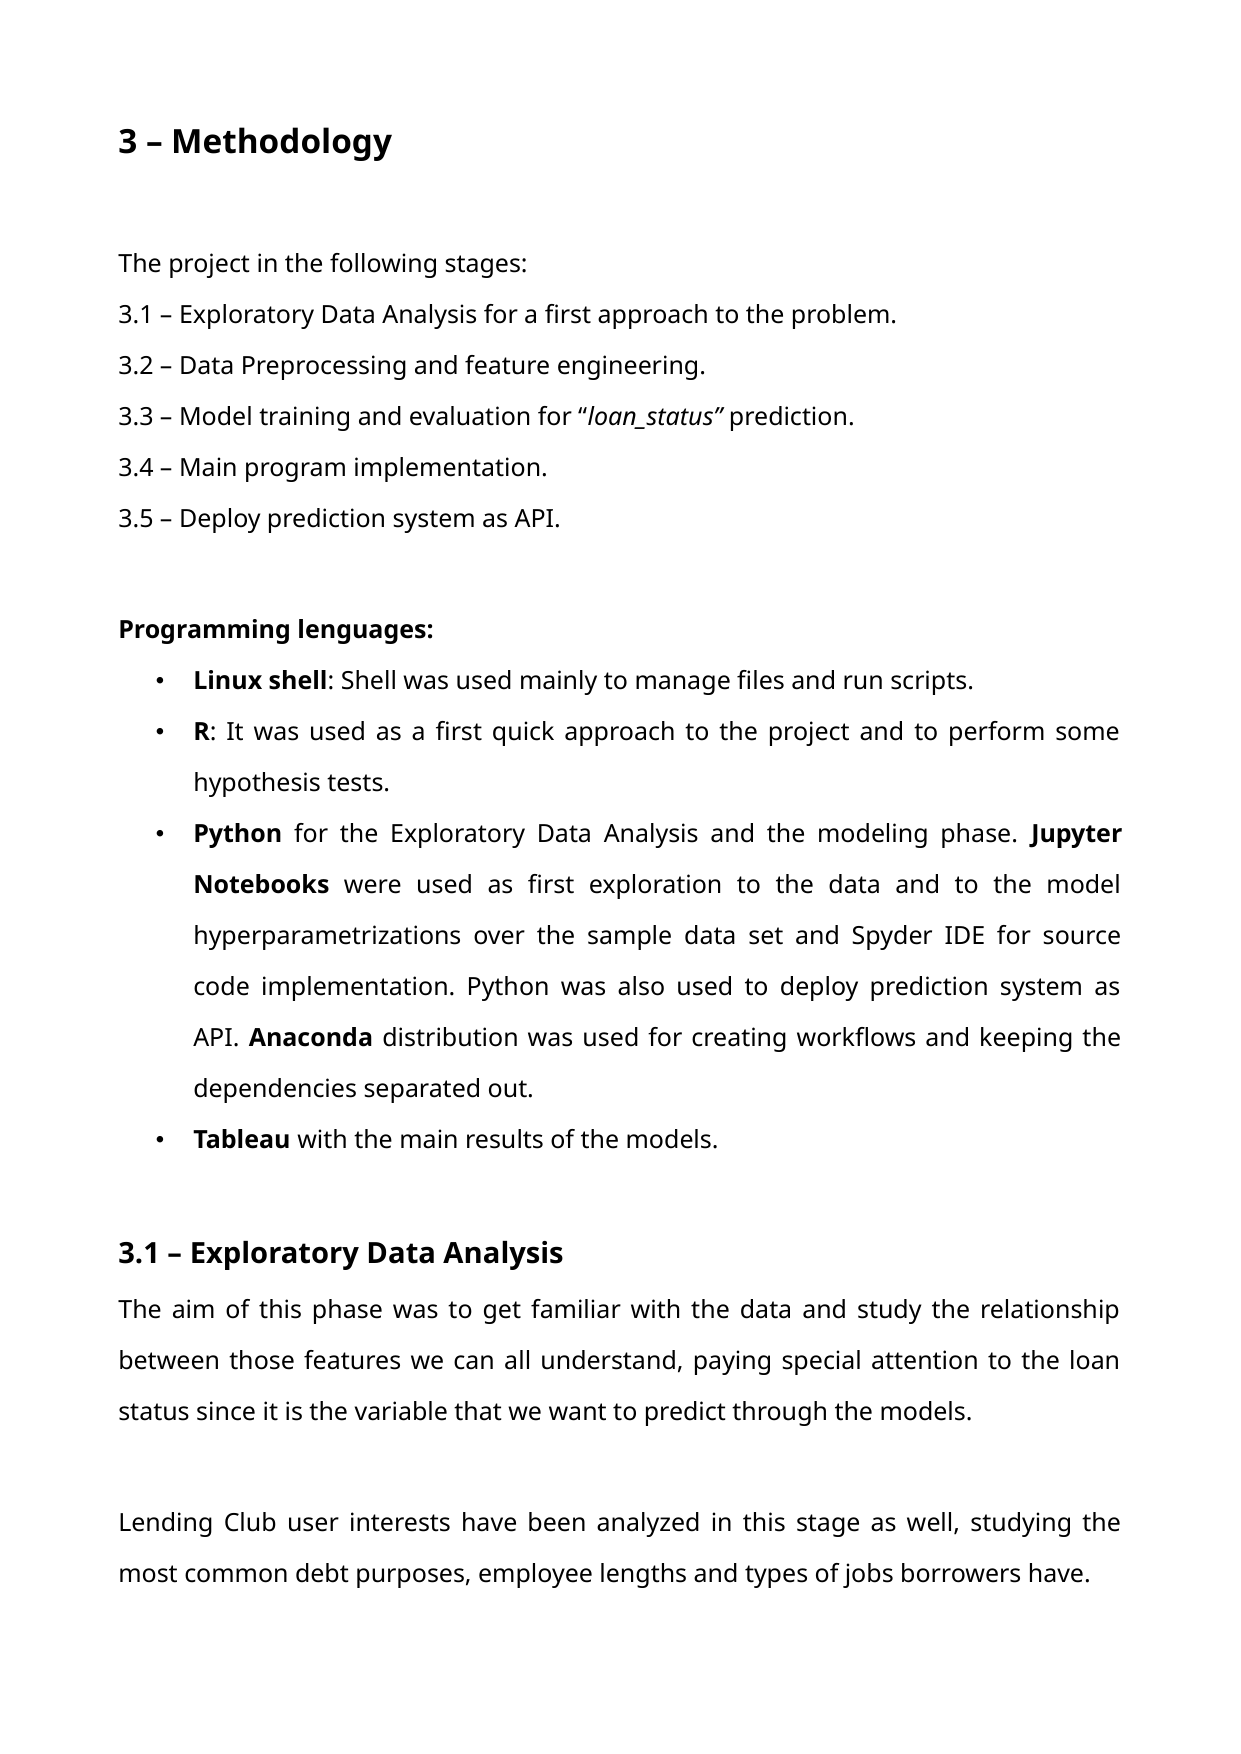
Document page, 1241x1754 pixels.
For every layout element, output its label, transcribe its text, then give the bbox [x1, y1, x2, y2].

text 3.2 – Data Preprocessing and feature engineering. [118, 348, 1122, 382]
text 3 – Methodology [118, 118, 1122, 163]
text 3.3 – Model training and evaluation for “loan_status” prediction. [118, 399, 1122, 433]
text 3.4 – Main program implementation. [118, 450, 1122, 484]
list R: It was used as a first quick approach to the project and to perform some hypothesis tests. [156, 713, 1122, 799]
text The project in the following stages: [118, 246, 1122, 280]
text 3.1 – Exploratory Data Analysis [118, 1232, 1122, 1272]
list Tableau with the main results of the models. [156, 1122, 1122, 1156]
text 3.1 – Exploratory Data Analysis for a first approach to the problem. [118, 297, 1122, 331]
list Python for the Exploratory Data Analysis and the modeling phase. Jupyter Notebooks were used as first exploration to the data and to the model hyperparametrizations over the sample data set and Spyder IDE for source code implementation. Python was also used to deploy prediction system as API. Anaconda distribution was used for creating workflows and keeping the dependencies separated out. [156, 816, 1122, 1105]
text Lending Club user interests have been analyzed in this stage as well, studying the most common debt purposes, employee lengths and types of jobs borrowers have. [118, 1504, 1122, 1589]
text 3.5 – Deploy prediction system as API. [118, 501, 1122, 535]
text The aim of this phase was to get familiar with the data and study the relationship between those features we can all understand, paying special attention to the loan status since it is the variable that we want to predict through the models. [118, 1292, 1122, 1428]
text Programming lenguages: [118, 611, 1122, 646]
list Linux shell: Shell was used mainly to manage files and run scripts. [156, 662, 1122, 697]
